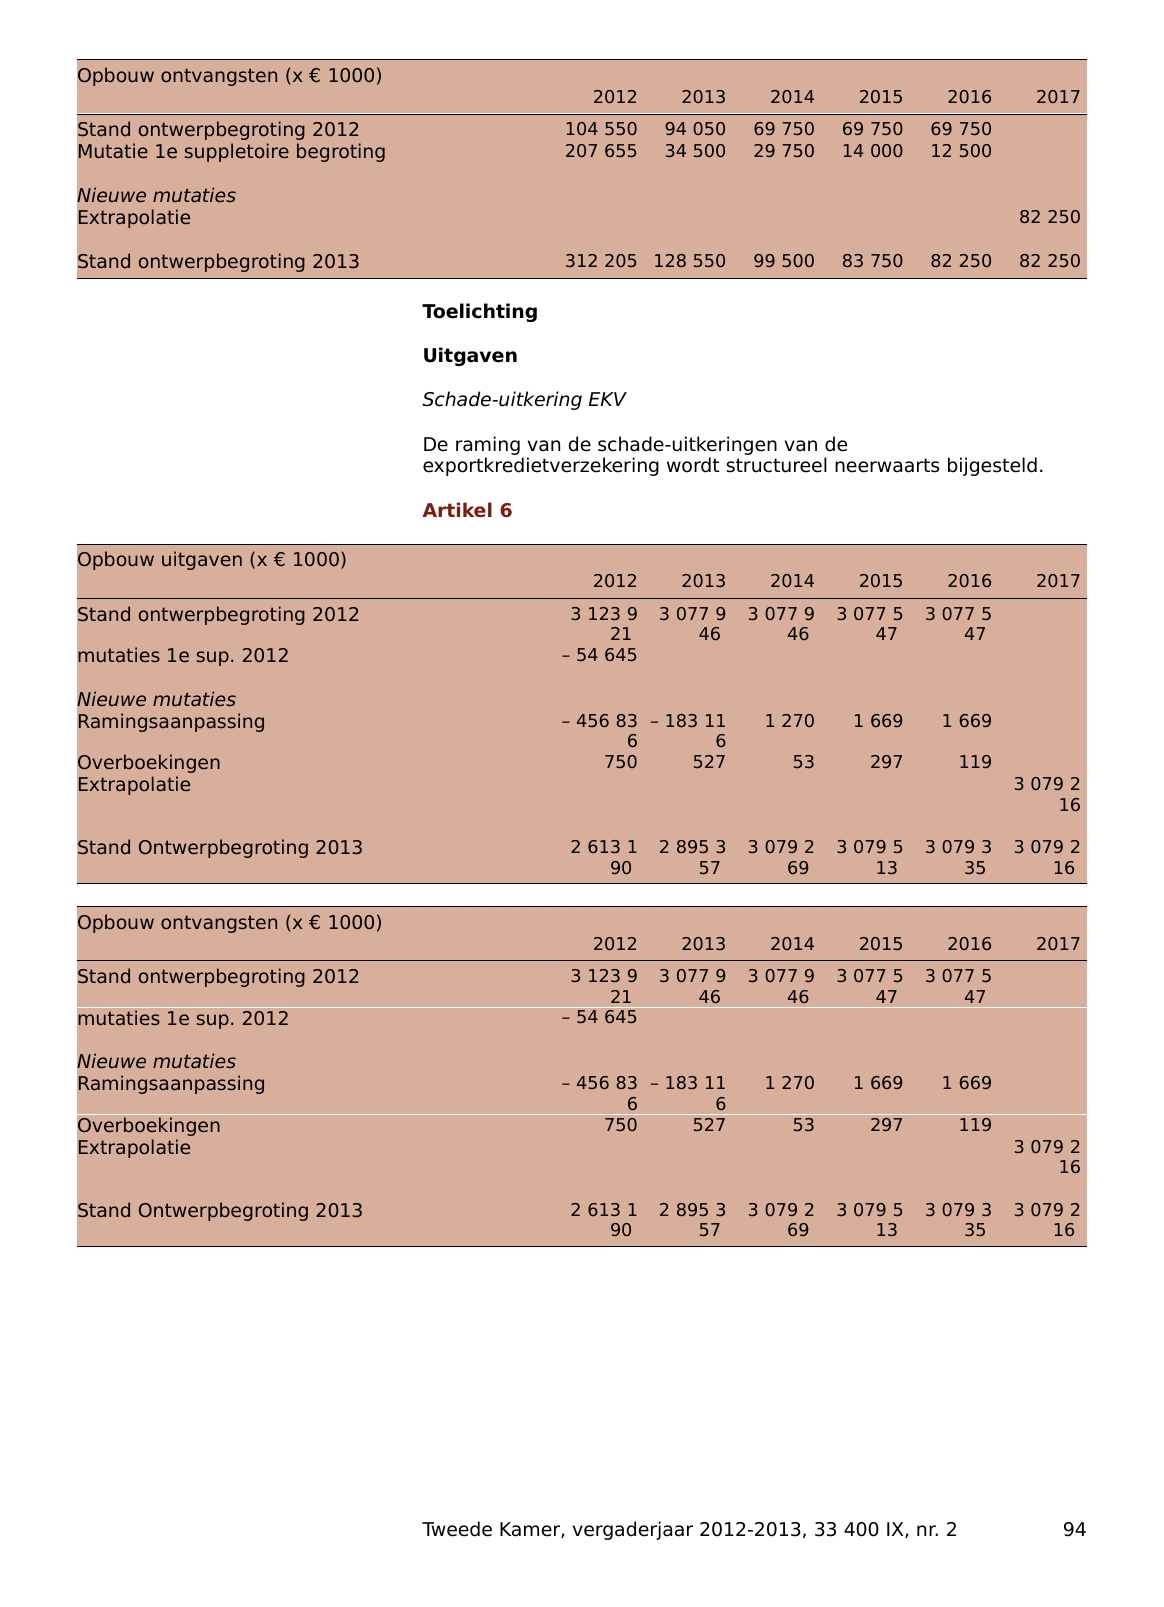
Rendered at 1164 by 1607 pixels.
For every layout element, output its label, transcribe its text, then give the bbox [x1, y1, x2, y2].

table_cell 3 079 216 [998, 1137, 1087, 1178]
table_cell [998, 689, 1087, 711]
table_cell [998, 1008, 1087, 1029]
table_cell 128 550 [644, 251, 732, 278]
table_cell [909, 815, 998, 837]
table_cell [998, 599, 1087, 645]
table_header [732, 60, 821, 87]
table_cell [998, 645, 1087, 667]
table_cell 29 750 [732, 141, 821, 163]
table_cell 3 077 946 [644, 961, 732, 1007]
table_cell 3 079 216 [998, 837, 1087, 883]
table_header [644, 907, 732, 934]
table_header Opbouw ontvangsten (x € 1000) [77, 907, 555, 934]
text De raming van de schade-uitkeringen van de exportkredietverzekering wordt structureel neerwaarts bijgesteld. [422, 433, 1087, 477]
table_cell [909, 1178, 998, 1200]
table_cell Extrapolatie [77, 1137, 555, 1178]
table_cell [77, 1029, 555, 1051]
table_cell [732, 689, 821, 711]
table_cell [644, 185, 732, 207]
table_cell [732, 1137, 821, 1178]
table_cell [821, 1137, 909, 1178]
table_cell 2015 [821, 87, 909, 113]
table_cell [909, 185, 998, 207]
table_cell [555, 185, 644, 207]
table_cell [555, 667, 644, 689]
table_cell [555, 1178, 644, 1200]
table_cell 69 750 [909, 115, 998, 141]
table_cell 53 [732, 752, 821, 774]
table_cell [909, 1137, 998, 1178]
table_cell Stand ontwerpbegroting 2012 [77, 115, 555, 141]
table_cell [909, 645, 998, 667]
table_cell 2017 [998, 87, 1087, 113]
table_cell [732, 185, 821, 207]
table_cell [821, 1008, 909, 1029]
table_cell [909, 229, 998, 251]
table_cell [998, 667, 1087, 689]
table_cell 94 050 [644, 115, 732, 141]
table_header [644, 60, 732, 87]
table_cell 3 077 547 [821, 961, 909, 1007]
table_cell [821, 185, 909, 207]
table_header [821, 60, 909, 87]
table_cell [821, 1029, 909, 1051]
table_cell – 456 836 [555, 1073, 644, 1114]
table_cell [555, 1051, 644, 1073]
table_cell [909, 774, 998, 815]
table_cell 1 270 [732, 1073, 821, 1114]
table_cell 2017 [998, 571, 1087, 598]
table_cell 297 [821, 1115, 909, 1137]
table_cell Overboekingen [77, 1115, 555, 1137]
table_cell [821, 1051, 909, 1073]
table_header [821, 907, 909, 934]
table_cell 3 079 216 [998, 774, 1087, 815]
table_header [644, 545, 732, 571]
table_cell – 183 116 [644, 711, 732, 752]
table_cell 3 079 335 [909, 837, 998, 883]
table_cell [555, 1029, 644, 1051]
table_cell Nieuwe mutaties [77, 185, 555, 207]
table_cell [77, 1178, 555, 1200]
table_cell 3 123 921 [555, 599, 644, 645]
table_header [998, 545, 1087, 571]
table_cell Stand ontwerpbegroting 2012 [77, 599, 555, 645]
table_cell [555, 1137, 644, 1178]
table_cell 2016 [909, 87, 998, 113]
table_cell Stand Ontwerpbegroting 2013 [77, 1200, 555, 1246]
table_header [732, 907, 821, 934]
table_cell Extrapolatie [77, 774, 555, 815]
table_cell 1 669 [821, 711, 909, 752]
table_cell [555, 689, 644, 711]
table_cell [77, 229, 555, 251]
table_cell 2014 [732, 934, 821, 960]
table_header [998, 60, 1087, 87]
table_cell [644, 1178, 732, 1200]
table_cell 104 550 [555, 115, 644, 141]
table_cell 53 [732, 1115, 821, 1137]
table_cell [555, 207, 644, 229]
table_cell 297 [821, 752, 909, 774]
table_cell 3 079 269 [732, 1200, 821, 1246]
table_cell [732, 1008, 821, 1029]
table_cell 14 000 [821, 141, 909, 163]
table_cell [732, 774, 821, 815]
table_cell 2012 [555, 934, 644, 960]
table_cell mutaties 1e sup. 2012 [77, 1008, 555, 1029]
subtitle Toelichting [422, 301, 1087, 323]
table_cell Nieuwe mutaties [77, 1051, 555, 1073]
table_cell [732, 229, 821, 251]
table_cell [644, 667, 732, 689]
table_cell [732, 645, 821, 667]
table_cell [644, 774, 732, 815]
table_cell [998, 1051, 1087, 1073]
table_cell 3 077 547 [821, 599, 909, 645]
table_header [909, 907, 998, 934]
table_cell 3 079 216 [998, 1200, 1087, 1246]
table_cell 69 750 [732, 115, 821, 141]
table_cell 2015 [821, 934, 909, 960]
table_cell Stand Ontwerpbegroting 2013 [77, 837, 555, 883]
table_cell mutaties 1e sup. 2012 [77, 645, 555, 667]
table_cell [998, 1178, 1087, 1200]
table_cell [909, 163, 998, 185]
table_cell [644, 815, 732, 837]
table_cell 119 [909, 1115, 998, 1137]
table_cell 2016 [909, 934, 998, 960]
table_cell 2017 [998, 934, 1087, 960]
table_cell 2012 [555, 571, 644, 598]
table_cell [644, 645, 732, 667]
table_cell 2013 [644, 571, 732, 598]
table_cell [998, 1115, 1087, 1137]
table_header Opbouw ontvangsten (x € 1000) [77, 60, 555, 87]
table_cell [821, 1178, 909, 1200]
table_cell 750 [555, 752, 644, 774]
table_cell Ramingsaanpassing [77, 1073, 555, 1114]
table_cell [821, 645, 909, 667]
table_cell [644, 1008, 732, 1029]
table_cell 2013 [644, 934, 732, 960]
table_cell [644, 1029, 732, 1051]
table_cell [909, 689, 998, 711]
table_header [821, 545, 909, 571]
table_cell 82 250 [998, 207, 1087, 229]
table_cell [821, 229, 909, 251]
table_cell [821, 667, 909, 689]
table_cell 12 500 [909, 141, 998, 163]
table_cell 1 669 [821, 1073, 909, 1114]
table_cell [644, 207, 732, 229]
table_cell [821, 815, 909, 837]
table_cell [998, 752, 1087, 774]
table_cell 3 079 513 [821, 1200, 909, 1246]
table_cell [909, 1051, 998, 1073]
table_cell [732, 1178, 821, 1200]
table_cell [77, 87, 555, 113]
subtitle Uitgaven [422, 345, 1087, 367]
table_cell 3 079 269 [732, 837, 821, 883]
table_cell 2 613 190 [555, 1200, 644, 1246]
table_cell [998, 1073, 1087, 1114]
table_cell [821, 207, 909, 229]
table_header [998, 907, 1087, 934]
table_cell [998, 229, 1087, 251]
table_cell [77, 163, 555, 185]
table_cell Nieuwe mutaties [77, 689, 555, 711]
table_header [732, 545, 821, 571]
table_cell Overboekingen [77, 752, 555, 774]
table_cell [732, 207, 821, 229]
table_cell 3 077 547 [909, 599, 998, 645]
table_cell – 54 645 [555, 1008, 644, 1029]
table_header [909, 60, 998, 87]
table_cell 312 205 [555, 251, 644, 278]
table_cell [909, 207, 998, 229]
table_cell [555, 815, 644, 837]
table_cell [732, 1029, 821, 1051]
table_cell 527 [644, 752, 732, 774]
table_cell [732, 815, 821, 837]
table_cell 2016 [909, 571, 998, 598]
table_cell 1 669 [909, 711, 998, 752]
table_cell [998, 185, 1087, 207]
table_cell 82 250 [909, 251, 998, 278]
table_cell – 456 836 [555, 711, 644, 752]
table_cell 750 [555, 1115, 644, 1137]
table_cell 3 123 921 [555, 961, 644, 1007]
table_cell [77, 667, 555, 689]
table_cell 2 613 190 [555, 837, 644, 883]
table_cell [998, 141, 1087, 163]
table_cell 2013 [644, 87, 732, 113]
table_cell [821, 163, 909, 185]
table_cell 3 077 946 [732, 961, 821, 1007]
table_cell [77, 815, 555, 837]
table_cell Extrapolatie [77, 207, 555, 229]
table_cell 2 895 357 [644, 837, 732, 883]
table_cell Ramingsaanpassing [77, 711, 555, 752]
table_cell 2 895 357 [644, 1200, 732, 1246]
table_cell 69 750 [821, 115, 909, 141]
table_cell 527 [644, 1115, 732, 1137]
table_cell 83 750 [821, 251, 909, 278]
table_cell Stand ontwerpbegroting 2013 [77, 251, 555, 278]
table_cell [644, 689, 732, 711]
table_cell 99 500 [732, 251, 821, 278]
table_cell [555, 774, 644, 815]
table_cell 2015 [821, 571, 909, 598]
table_cell [732, 667, 821, 689]
table_cell 3 077 547 [909, 961, 998, 1007]
table_cell [909, 1029, 998, 1051]
table_cell 3 077 946 [644, 599, 732, 645]
table_cell – 183 116 [644, 1073, 732, 1114]
table_header [555, 907, 644, 934]
table_cell [644, 1137, 732, 1178]
table_cell [998, 115, 1087, 141]
table_cell [998, 711, 1087, 752]
table_header [555, 60, 644, 87]
table_cell [821, 689, 909, 711]
subtitle Schade-uitkering EKV [422, 389, 1087, 411]
table_cell [77, 571, 555, 598]
table_cell 34 500 [644, 141, 732, 163]
table_cell Stand ontwerpbegroting 2012 [77, 961, 555, 1007]
table_cell [998, 163, 1087, 185]
table_cell 207 655 [555, 141, 644, 163]
table_cell [909, 667, 998, 689]
table_cell 1 669 [909, 1073, 998, 1114]
table_cell [998, 1029, 1087, 1051]
table_cell 2014 [732, 571, 821, 598]
table_cell [555, 229, 644, 251]
table_cell [998, 815, 1087, 837]
table_cell 3 077 946 [732, 599, 821, 645]
table_header Opbouw uitgaven (x € 1000) [77, 545, 555, 571]
table_cell – 54 645 [555, 645, 644, 667]
table_cell Mutatie 1e suppletoire begroting [77, 141, 555, 163]
table_cell 82 250 [998, 251, 1087, 278]
table_header [555, 545, 644, 571]
table_cell [555, 163, 644, 185]
table_cell 3 079 513 [821, 837, 909, 883]
table_cell 3 079 335 [909, 1200, 998, 1246]
table_cell [77, 934, 555, 960]
table_cell [644, 229, 732, 251]
table_cell 119 [909, 752, 998, 774]
table_cell [644, 1051, 732, 1073]
table_cell 2012 [555, 87, 644, 113]
table_cell [644, 163, 732, 185]
table_cell [732, 163, 821, 185]
table_cell [909, 1008, 998, 1029]
table_cell [998, 961, 1087, 1007]
table_cell [732, 1051, 821, 1073]
table_header [909, 545, 998, 571]
table_cell [821, 774, 909, 815]
table_cell 2014 [732, 87, 821, 113]
subtitle Artikel 6 [422, 499, 1087, 522]
table_cell 1 270 [732, 711, 821, 752]
